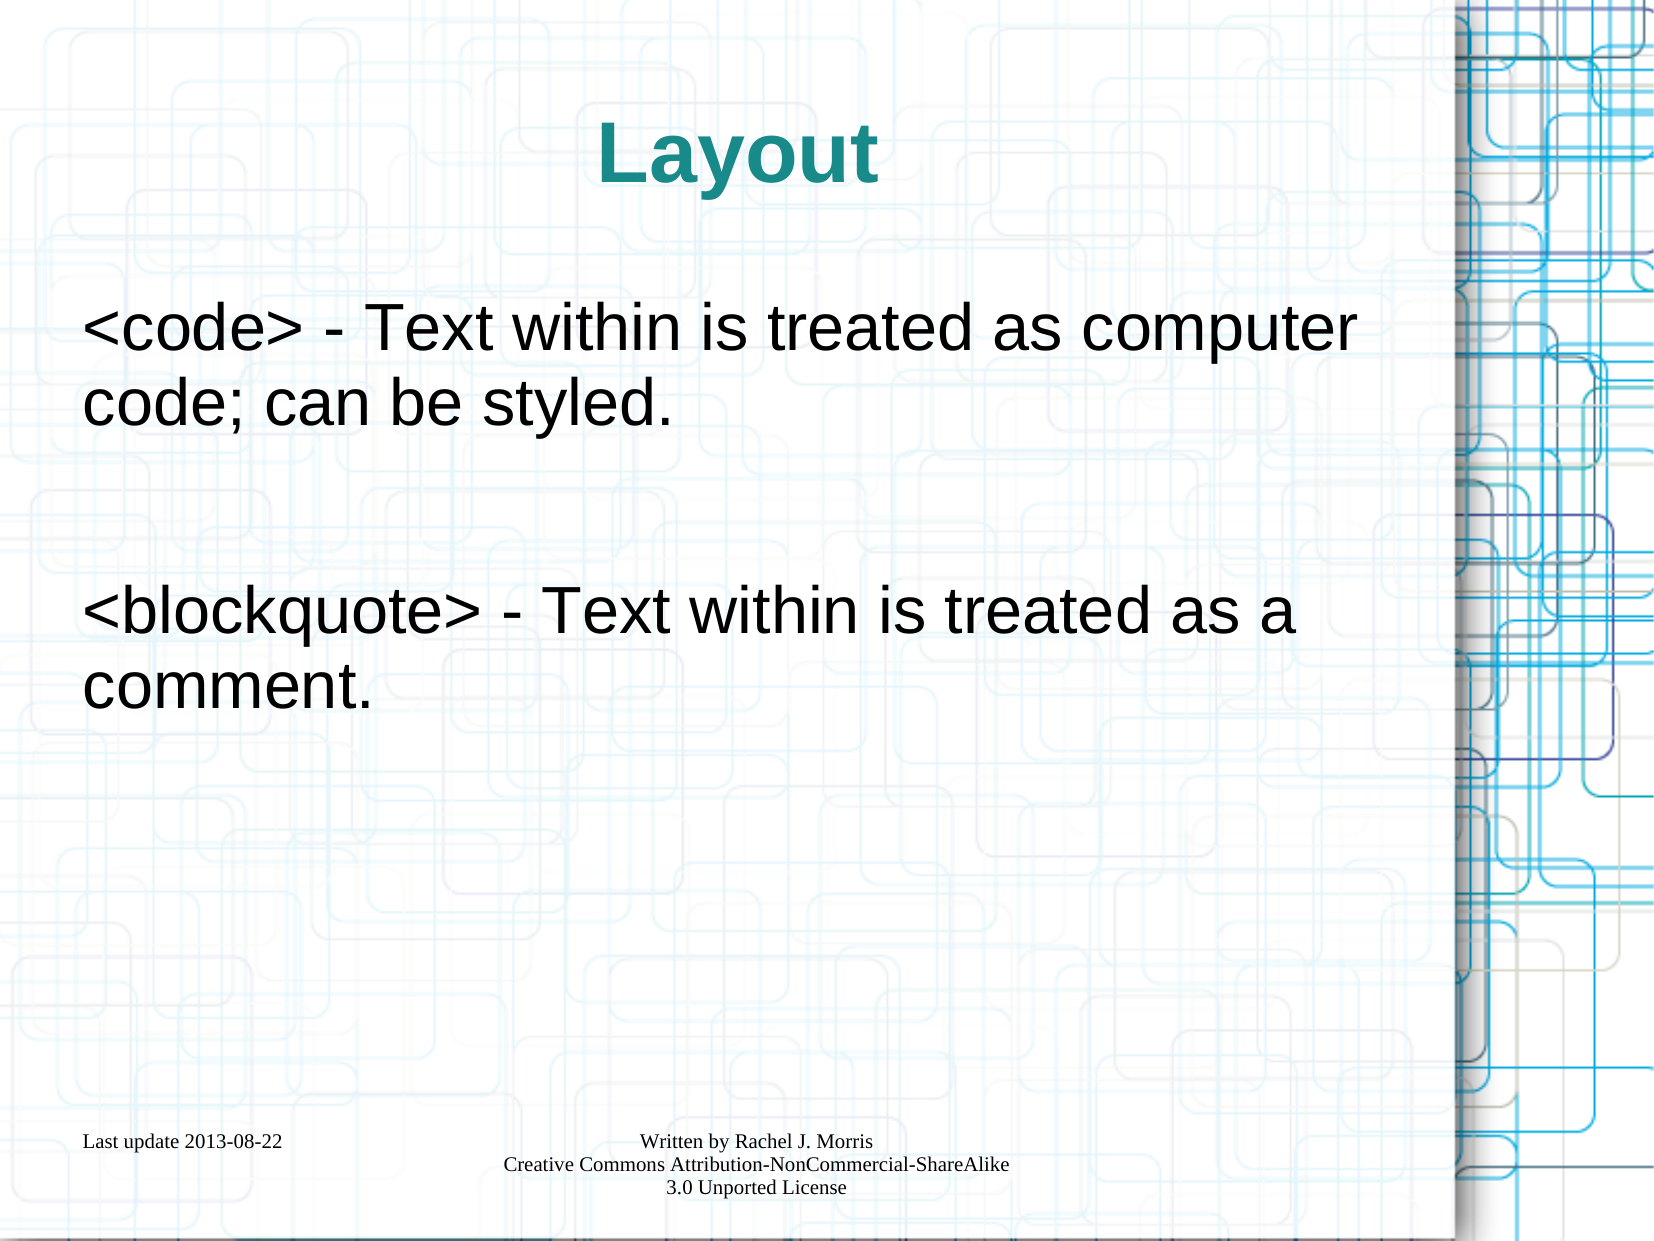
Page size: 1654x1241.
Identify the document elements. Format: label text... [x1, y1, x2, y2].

picture [0, 0, 1654, 1241]
list <code> - Text within is treated as computer code; can be styled. <blockquote> - Text within is treated as a comment. [82, 290, 1418, 1010]
title Layout [59, 49, 1418, 257]
